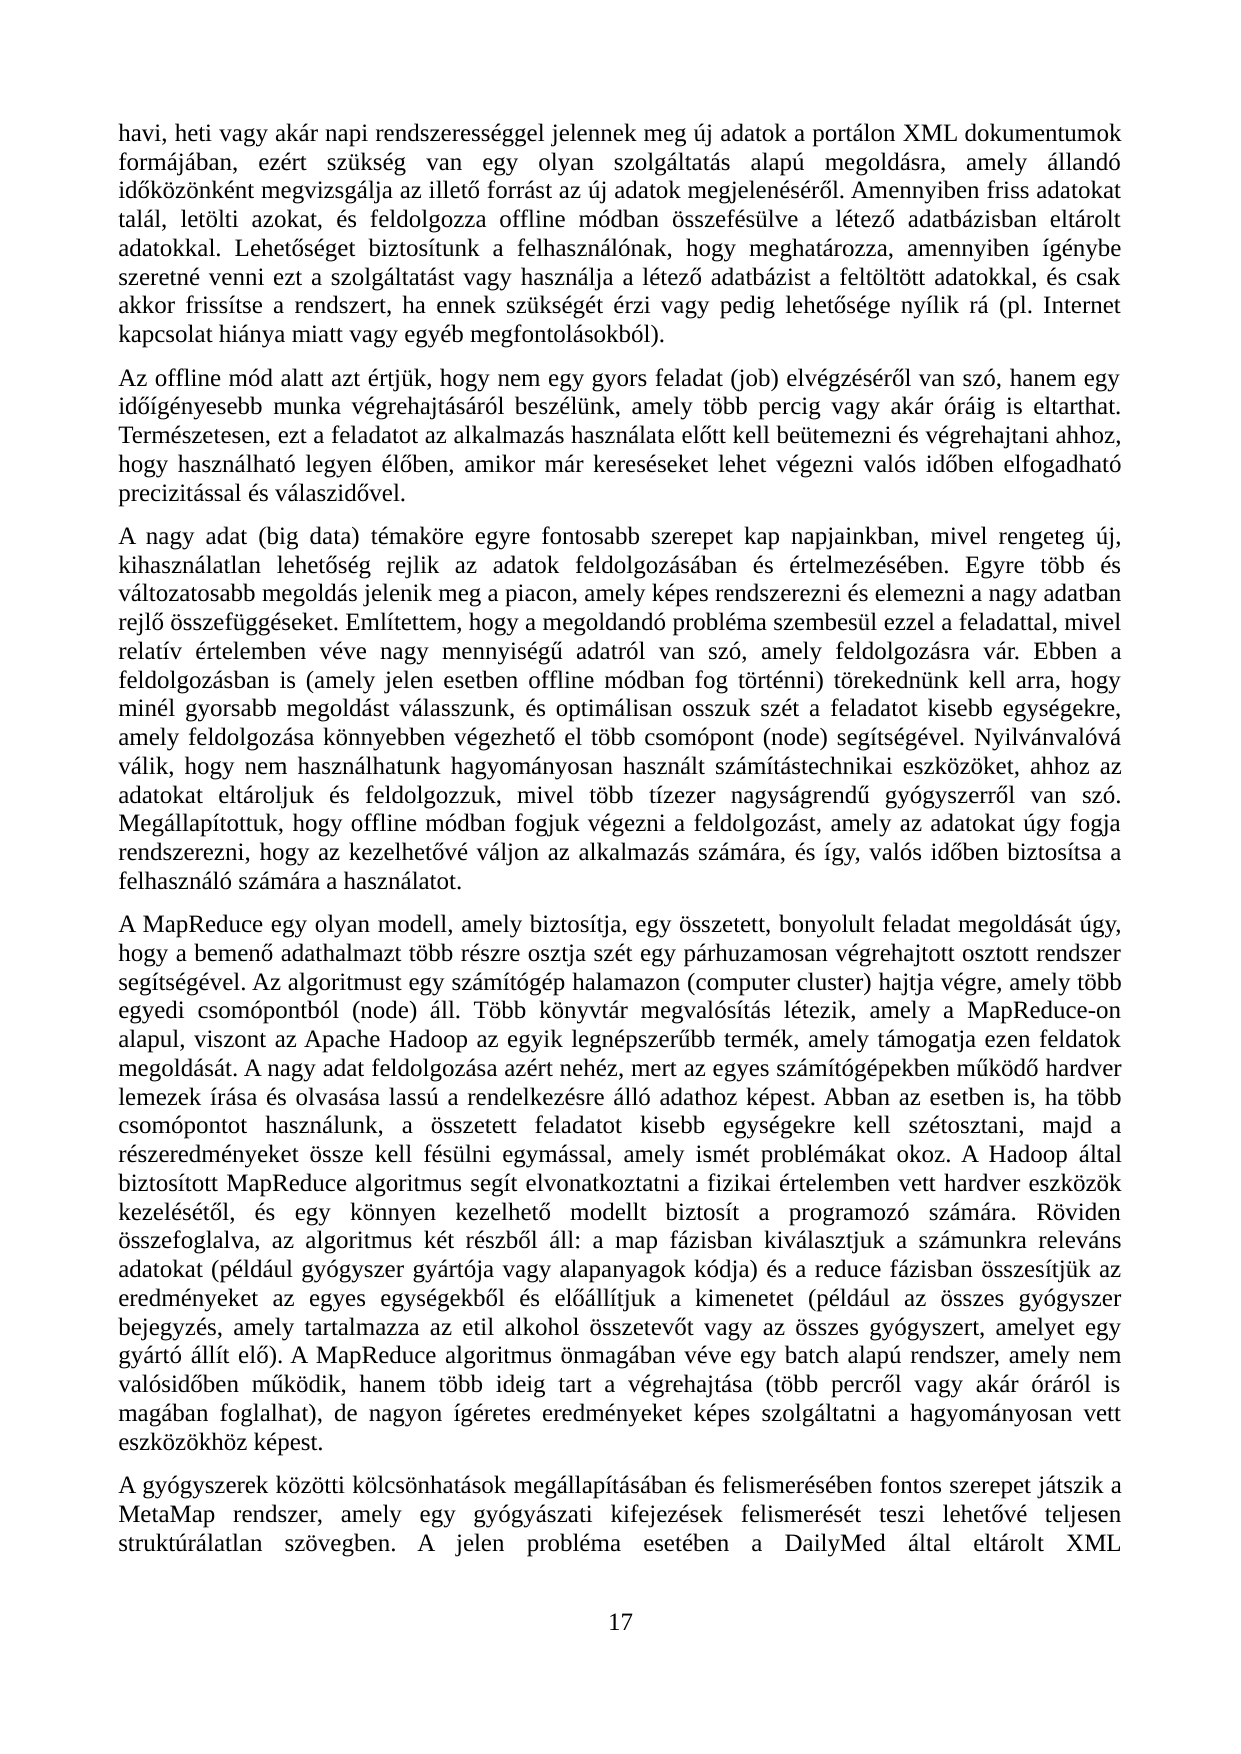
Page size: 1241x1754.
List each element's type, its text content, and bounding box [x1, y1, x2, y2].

text A nagy adat (big data) témaköre egyre fontosabb szerepet kap napjainkban, mivel rengeteg új, kihasználatlan lehetőség rejlik az adatok feldolgozásában és értelmezésében. Egyre több és változatosabb megoldás jelenik meg a piacon, amely képes rendszerezni és elemezni a nagy adatban rejlő összefüggéseket. Említettem, hogy a megoldandó probléma szembesül ezzel a feladattal, mivel relatív értelemben véve nagy mennyiségű adatról van szó, amely feldolgozásra vár. Ebben a feldolgozásban is (amely jelen esetben offline módban fog történni) törekednünk kell arra, hogy minél gyorsabb megoldást válasszunk, és optimálisan osszuk szét a feladatot kisebb egységekre, amely feldolgozása könnyebben végezhető el több csomópont (node) segítségével. Nyilvánvalóvá válik, hogy nem használhatunk hagyományosan használt számítástechnikai eszközöket, ahhoz az adatokat eltároljuk és feldolgozzuk, mivel több tízezer nagyságrendű gyógyszerről van szó. Megállapítottuk, hogy offline módban fogjuk végezni a feldolgozást, amely az adatokat úgy fogja rendszerezni, hogy az kezelhetővé váljon az alkalmazás számára, és így, valós időben biztosítsa a felhasználó számára a használatot. [118, 521, 1122, 895]
text A gyógyszerek közötti kölcsönhatások megállapításában és felismerésében fontos szerepet játszik a MetaMap rendszer, amely egy gyógyászati kifejezések felismerését teszi lehetővé teljesen struktúrálatlan szövegben. A jelen probléma esetében a DailyMed által eltárolt XML [118, 1470, 1122, 1556]
text A MapReduce egy olyan modell, amely biztosítja, egy összetett, bonyolult feladat megoldását úgy, hogy a bemenő adathalmazt több részre osztja szét egy párhuzamosan végrehajtott osztott rendszer segítségével. Az algoritmust egy számítógép halamazon (computer cluster) hajtja végre, amely több egyedi csomópontból (node) áll. Több könyvtár megvalósítás létezik, amely a MapReduce-on alapul, viszont az Apache Hadoop az egyik legnépszerűbb termék, amely támogatja ezen feldatok megoldását. A nagy adat feldolgozása azért nehéz, mert az egyes számítógépekben működő hardver lemezek írása és olvasása lassú a rendelkezésre álló adathoz képest. Abban az esetben is, ha több csomópontot használunk, a összetett feladatot kisebb egységekre kell szétosztani, majd a részeredményeket össze kell fésülni egymással, amely ismét problémákat okoz. A Hadoop által biztosított MapReduce algoritmus segít elvonatkoztatni a fizikai értelemben vett hardver eszközök kezelésétől, és egy könnyen kezelhető modellt biztosít a programozó számára. Röviden összefoglalva, az algoritmus két részből áll: a map fázisban kiválasztjuk a számunkra releváns adatokat (például gyógyszer gyártója vagy alapanyagok kódja) és a reduce fázisban összesítjük az eredményeket az egyes egységekből és előállítjuk a kimenetet (például az összes gyógyszer bejegyzés, amely tartalmazza az etil alkohol összetevőt vagy az összes gyógyszert, amelyet egy gyártó állít elő). A MapReduce algoritmus önmagában véve egy batch alapú rendszer, amely nem valósidőben működik, hanem több ideig tart a végrehajtása (több percről vagy akár óráról is magában foglalhat), de nagyon ígéretes eredményeket képes szolgáltatni a hagyományosan vett eszközökhöz képest. [118, 909, 1122, 1456]
text Az offline mód alatt azt értjük, hogy nem egy gyors feladat (job) elvégzéséről van szó, hanem egy időígényesebb munka végrehajtásáról beszélünk, amely több percig vagy akár óráig is eltarthat. Természetesen, ezt a feladatot az alkalmazás használata előtt kell beütemezni és végrehajtani ahhoz, hogy használható legyen élőben, amikor már kereséseket lehet végezni valós időben elfogadható precizitással és válaszidővel. [118, 363, 1122, 506]
text havi, heti vagy akár napi rendszerességgel jelennek meg új adatok a portálon XML dokumentumok formájában, ezért szükség van egy olyan szolgáltatás alapú megoldásra, amely állandó időközönként megvizsgálja az illető forrást az új adatok megjelenéséről. Amennyiben friss adatokat talál, letölti azokat, és feldolgozza offline módban összefésülve a létező adatbázisban eltárolt adatokkal. Lehetőséget biztosítunk a felhasználónak, hogy meghatározza, amennyiben ígénybe szeretné venni ezt a szolgáltatást vagy használja a létező adatbázist a feltöltött adatokkal, és csak akkor frissítse a rendszert, ha ennek szükségét érzi vagy pedig lehetősége nyílik rá (pl. Internet kapcsolat hiánya miatt vagy egyéb megfontolásokból). [118, 118, 1122, 348]
